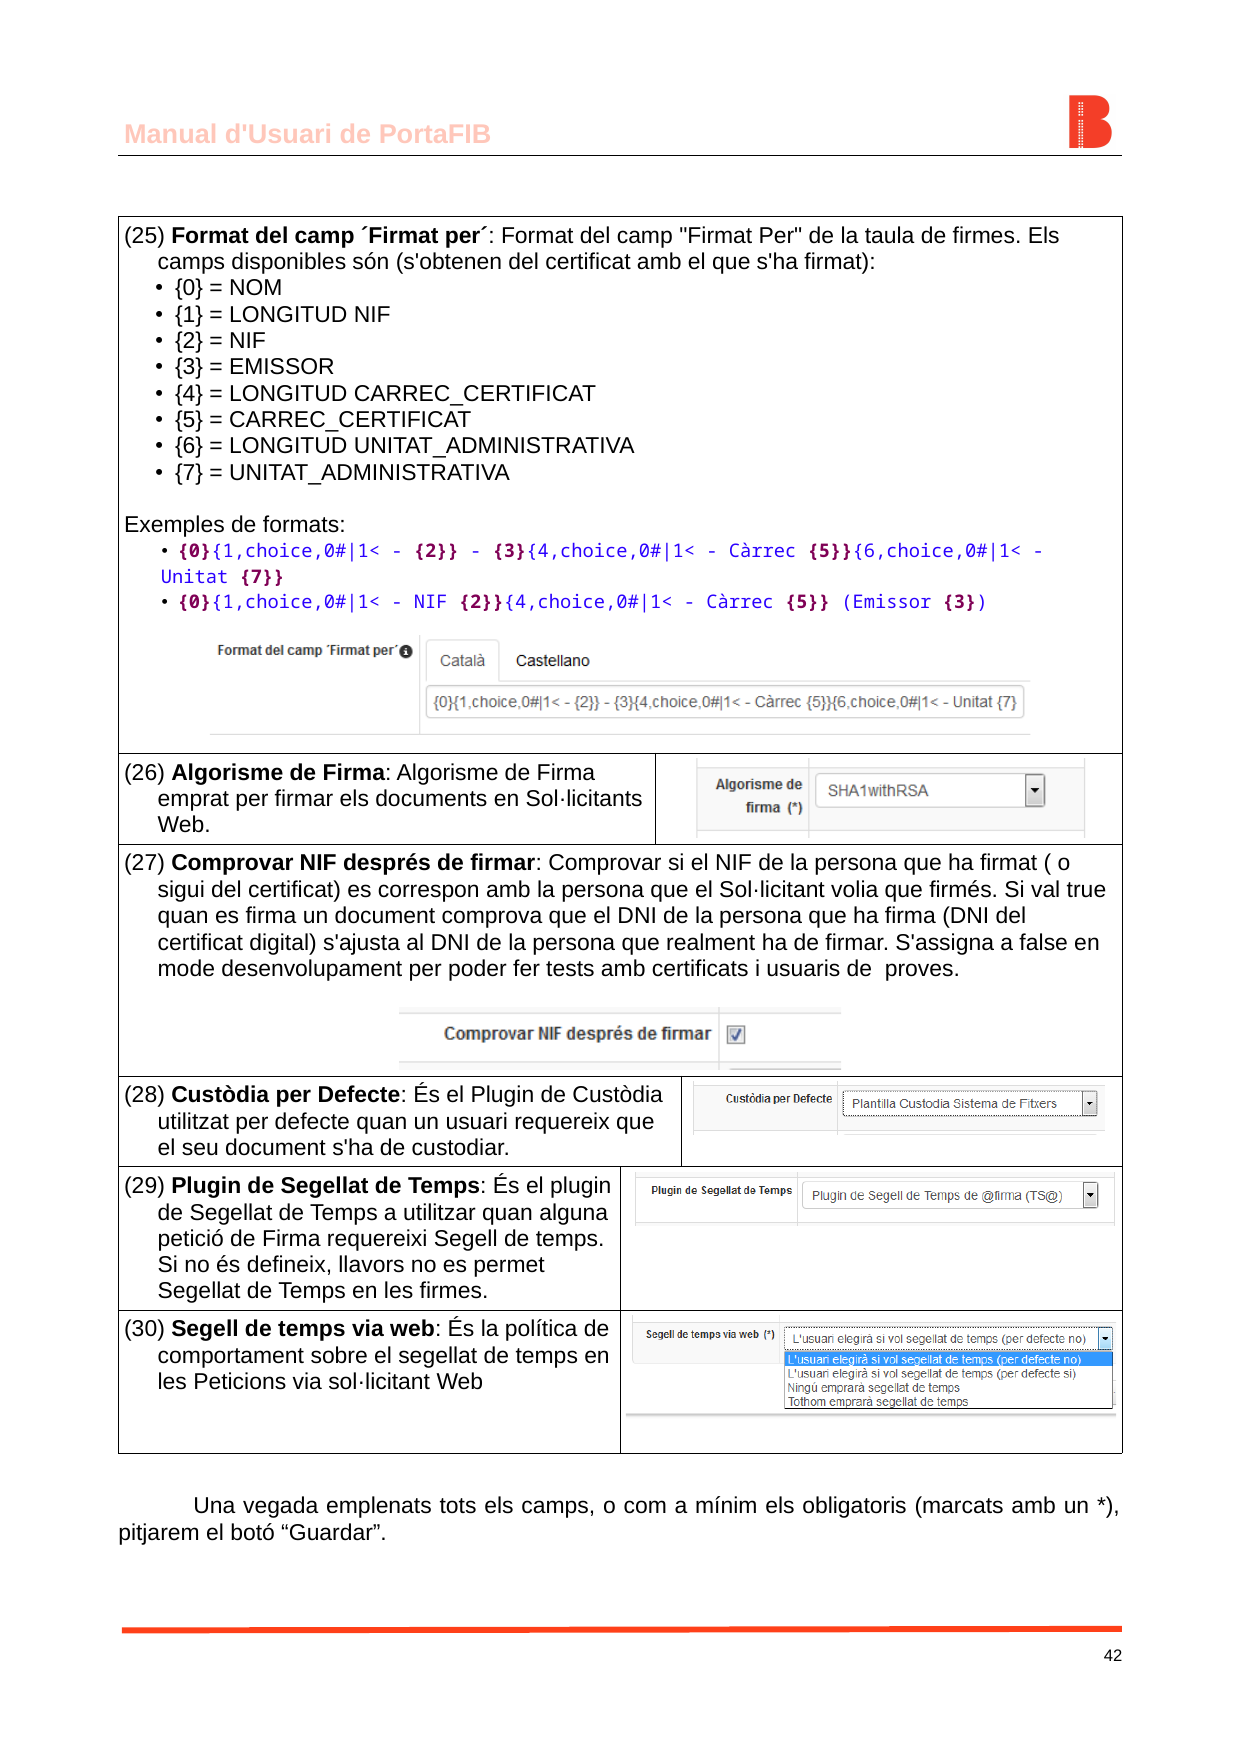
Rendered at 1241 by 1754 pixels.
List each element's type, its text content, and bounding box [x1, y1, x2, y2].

picture [686, 758, 1091, 838]
table_cell [621, 1167, 1122, 1309]
picture [625, 1315, 1117, 1421]
picture [399, 1007, 842, 1070]
picture [686, 1081, 1105, 1135]
table_cell [682, 1077, 1122, 1166]
table_cell [656, 754, 1122, 843]
table_cell Format del camp ´Firmat per´: Format del camp "Firmat Per" de la taula de firmes. Els camps disponibles són (s'obtenen del certificat amb el que s'ha firmat): {0} = NOM {1} = LONGITUD NIF {2} = NIF {3} = EMISSOR {4} = LONGITUD CARREC_CERTIFICAT {5} = CARREC_CERTIFICAT {6} = LONGITUD UNITAT_ADMINISTRATIVA {7} = UNITAT_ADMINISTRATIVA Exemples de formats: {0}{1,choice,0#|1< - {2}} - {3}{4,choice,0#|1< - Càrrec {5}}{6,choice,0#|1< - Unitat {7}} {0}{1,choice,0#|1< - NIF {2}}{4,choice,0#|1< - Càrrec {5}} (Emissor {3}) [119, 217, 1122, 753]
table_cell Segell de temps via web: És la política de comportament sobre el segellat de temps en les Peticions via sol·licitant Web [119, 1311, 620, 1453]
table_cell Plugin de Segellat de Temps: És el plugin de Segellat de Temps a utilitzar quan alguna petició de Firma requereixi Segell de temps. Si no és defineix, llavors no es permet Segellat de Temps en les firmes. [119, 1167, 620, 1309]
text Una vegada emplenats tots els camps, o com a mínim els obligatoris (marcats amb un *), pitjarem el botó “Guardar”. [118, 1492, 1122, 1545]
picture [625, 1172, 1117, 1226]
picture [1063, 94, 1117, 150]
table_cell Custòdia per Defecte: És el Plugin de Custòdia utilitzat per defecte quan un usuari requereix que el seu document s'ha de custodiar. [119, 1077, 681, 1166]
table_cell [621, 1311, 1122, 1453]
table_cell Comprovar NIF després de firmar: Comprovar si el NIF de la persona que ha firmat ( o sigui del certificat) es correspon amb la persona que el Sol·licitant volia que firmés. Si val true quan es firma un document comprova que el DNI de la persona que ha firma (DNI del certificat digital) s'ajusta al DNI de la persona que realment ha de firmar. S'assigna a false en mode desenvolupament per poder fer tests amb certificats i usuaris de proves. [119, 845, 1122, 1076]
picture [209, 635, 1031, 735]
table_cell Algorisme de Firma: Algorisme de Firma emprat per firmar els documents en Sol·licitants Web. [119, 754, 655, 843]
